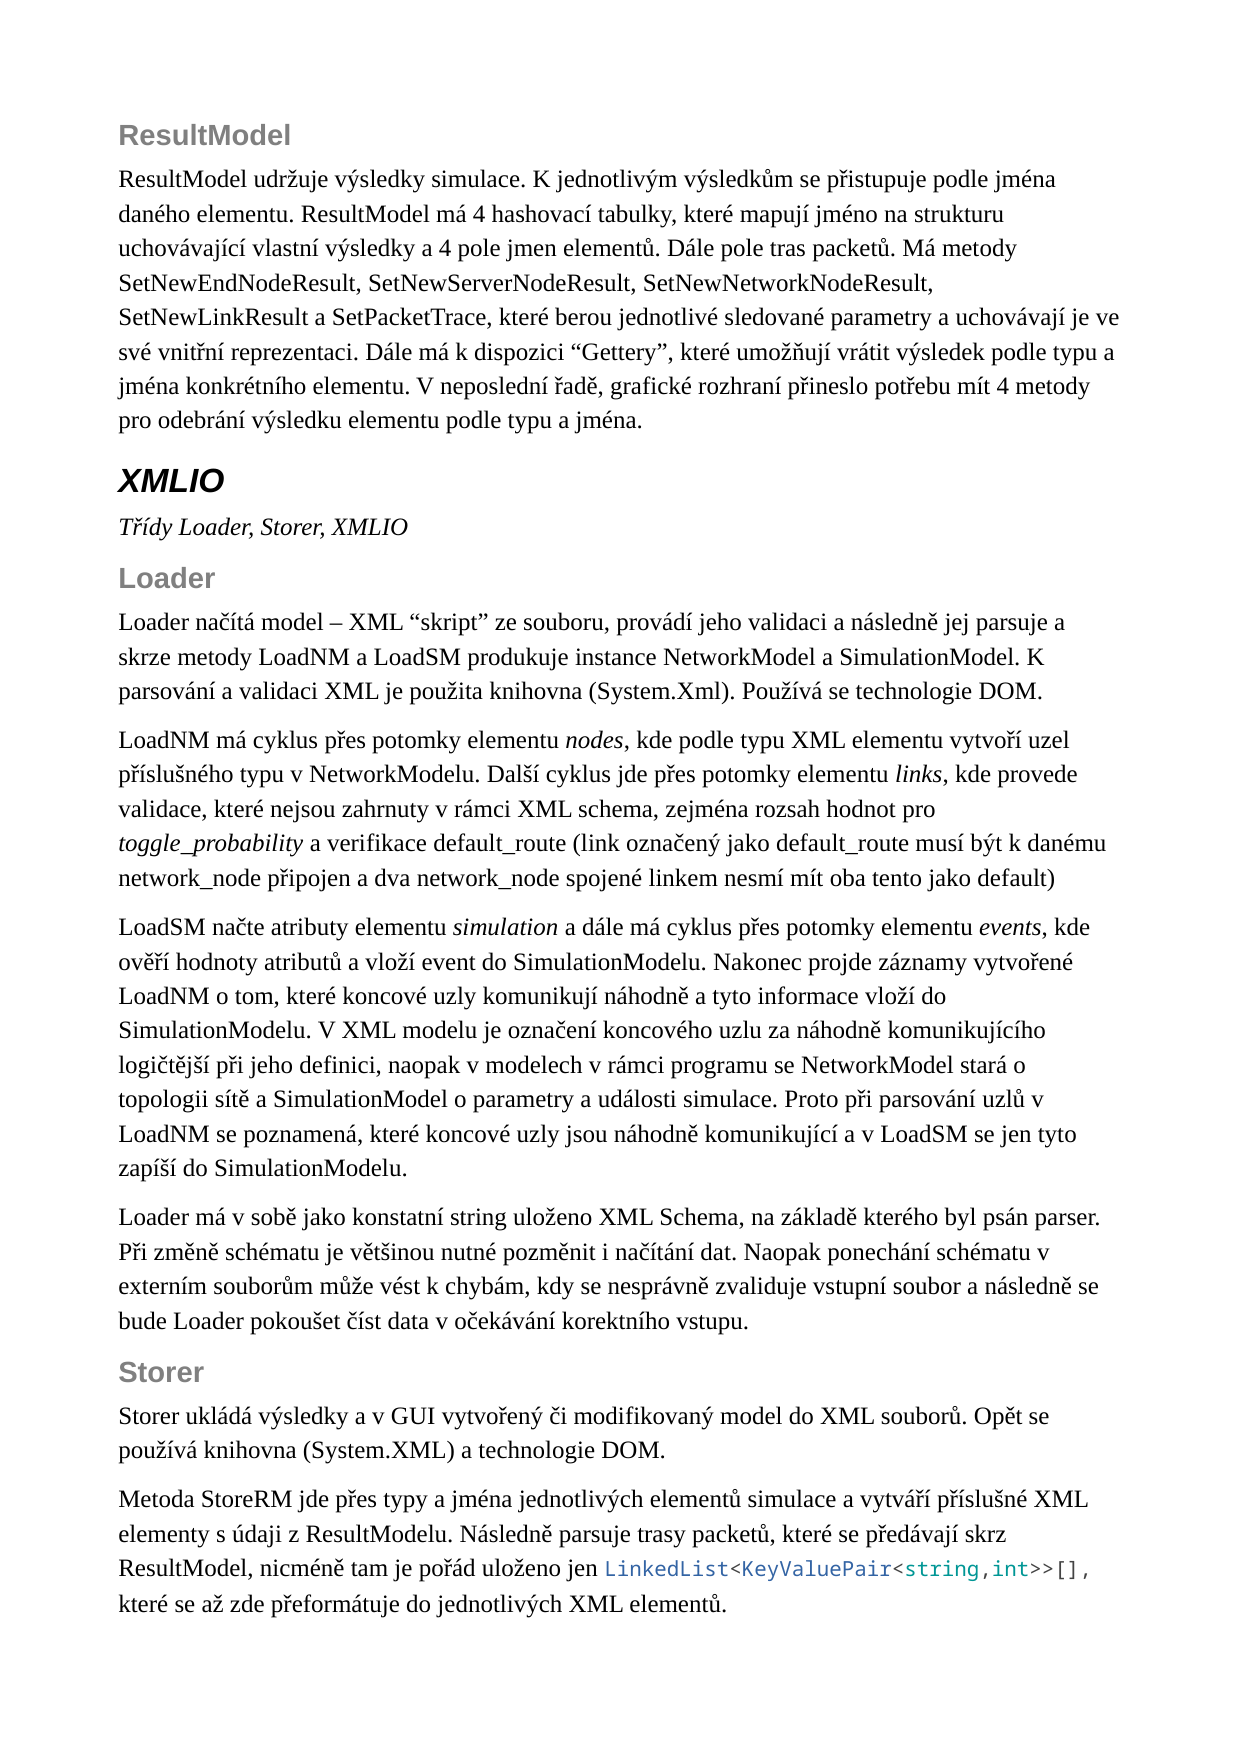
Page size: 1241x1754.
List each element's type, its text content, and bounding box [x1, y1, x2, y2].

text Loader načítá model – XML “skript” ze souboru, provádí jeho validaci a následně jej parsuje a skrze metody LoadNM a LoadSM produkuje instance NetworkModel a SimulationModel. K parsování a validaci XML je použita knihovna (System.Xml). Používá se technologie DOM. [118, 607, 1122, 705]
subtitle Loader [118, 561, 1122, 594]
text Metoda StoreRM jde přes typy a jména jednotlivých elementů simulace a vytváří příslušné XML elementy s údaji z ResultModelu. Následně parsuje trasy packetů, které se předávají skrz ResultModel, nicméně tam je pořád uloženo jen LinkedList<KeyValuePair<string,int>>[], které se až zde přeformátuje do jednotlivých XML elementů. [118, 1484, 1122, 1617]
subtitle ResultModel [118, 118, 1122, 152]
text Loader má v sobě jako konstatní string uloženo XML Schema, na základě kterého byl psán parser. Při změně schématu je většinou nutné pozměnit i načítání dat. Naopak ponechání schématu v externím souborům může vést k chybám, kdy se nesprávně zvaliduje vstupní soubor a následně se bude Loader pokoušet číst data v očekávání korektního vstupu. [118, 1202, 1122, 1335]
text LoadNM má cyklus přes potomky elementu nodes, kde podle typu XML elementu vytvoří uzel příslušného typu v NetworkModelu. Další cyklus jde přes potomky elementu links, kde provede validace, které nejsou zahrnuty v rámci XML schema, zejména rozsah hodnot pro toggle_probability a verifikace default_route (link označený jako default_route musí být k danému network_node připojen a dva network_node spojené linkem nesmí mít oba tento jako default) [118, 725, 1122, 892]
text ResultModel udržuje výsledky simulace. K jednotlivým výsledkům se přistupuje podle jména daného elementu. ResultModel má 4 hashovací tabulky, které mapují jméno na strukturu uchovávající vlastní výsledky a 4 pole jmen elementů. Dále pole tras packetů. Má metody SetNewEndNodeResult, SetNewServerNodeResult, SetNewNetworkNodeResult, SetNewLinkResult a SetPacketTrace, které berou jednotlivé sledované parametry a uchovávají je ve své vnitřní reprezentaci. Dále má k dispozici “Gettery”, které umožňují vrátit výsledek podle typu a jména konkrétního elementu. V neposlední řadě, grafické rozhraní přineslo potřebu mít 4 metody pro odebrání výsledku elementu podle typu a jména. [118, 164, 1122, 434]
subtitle Storer [118, 1355, 1122, 1388]
text LoadSM načte atributy elementu simulation a dále má cyklus přes potomky elementu events, kde ověří hodnoty atributů a vloží event do SimulationModelu. Nakonec projde záznamy vytvořené LoadNM o tom, které koncové uzly komunikují náhodně a tyto informace vloží do SimulationModelu. V XML modelu je označení koncového uzlu za náhodně komunikujícího logičtější při jeho definici, naopak v modelech v rámci programu se NetworkModel stará o topologii sítě a SimulationModel o parametry a události simulace. Proto při parsování uzlů v LoadNM se poznamená, které koncové uzly jsou náhodně komunikující a v LoadSM se jen tyto zapíší do SimulationModelu. [118, 912, 1122, 1182]
subtitle XMLIO [118, 461, 1122, 499]
text Storer ukládá výsledky a v GUI vytvořený či modifikovaný model do XML souborů. Opět se používá knihovna (System.XML) a technologie DOM. [118, 1401, 1122, 1464]
text Třídy Loader, Storer, XMLIO [118, 512, 1122, 541]
